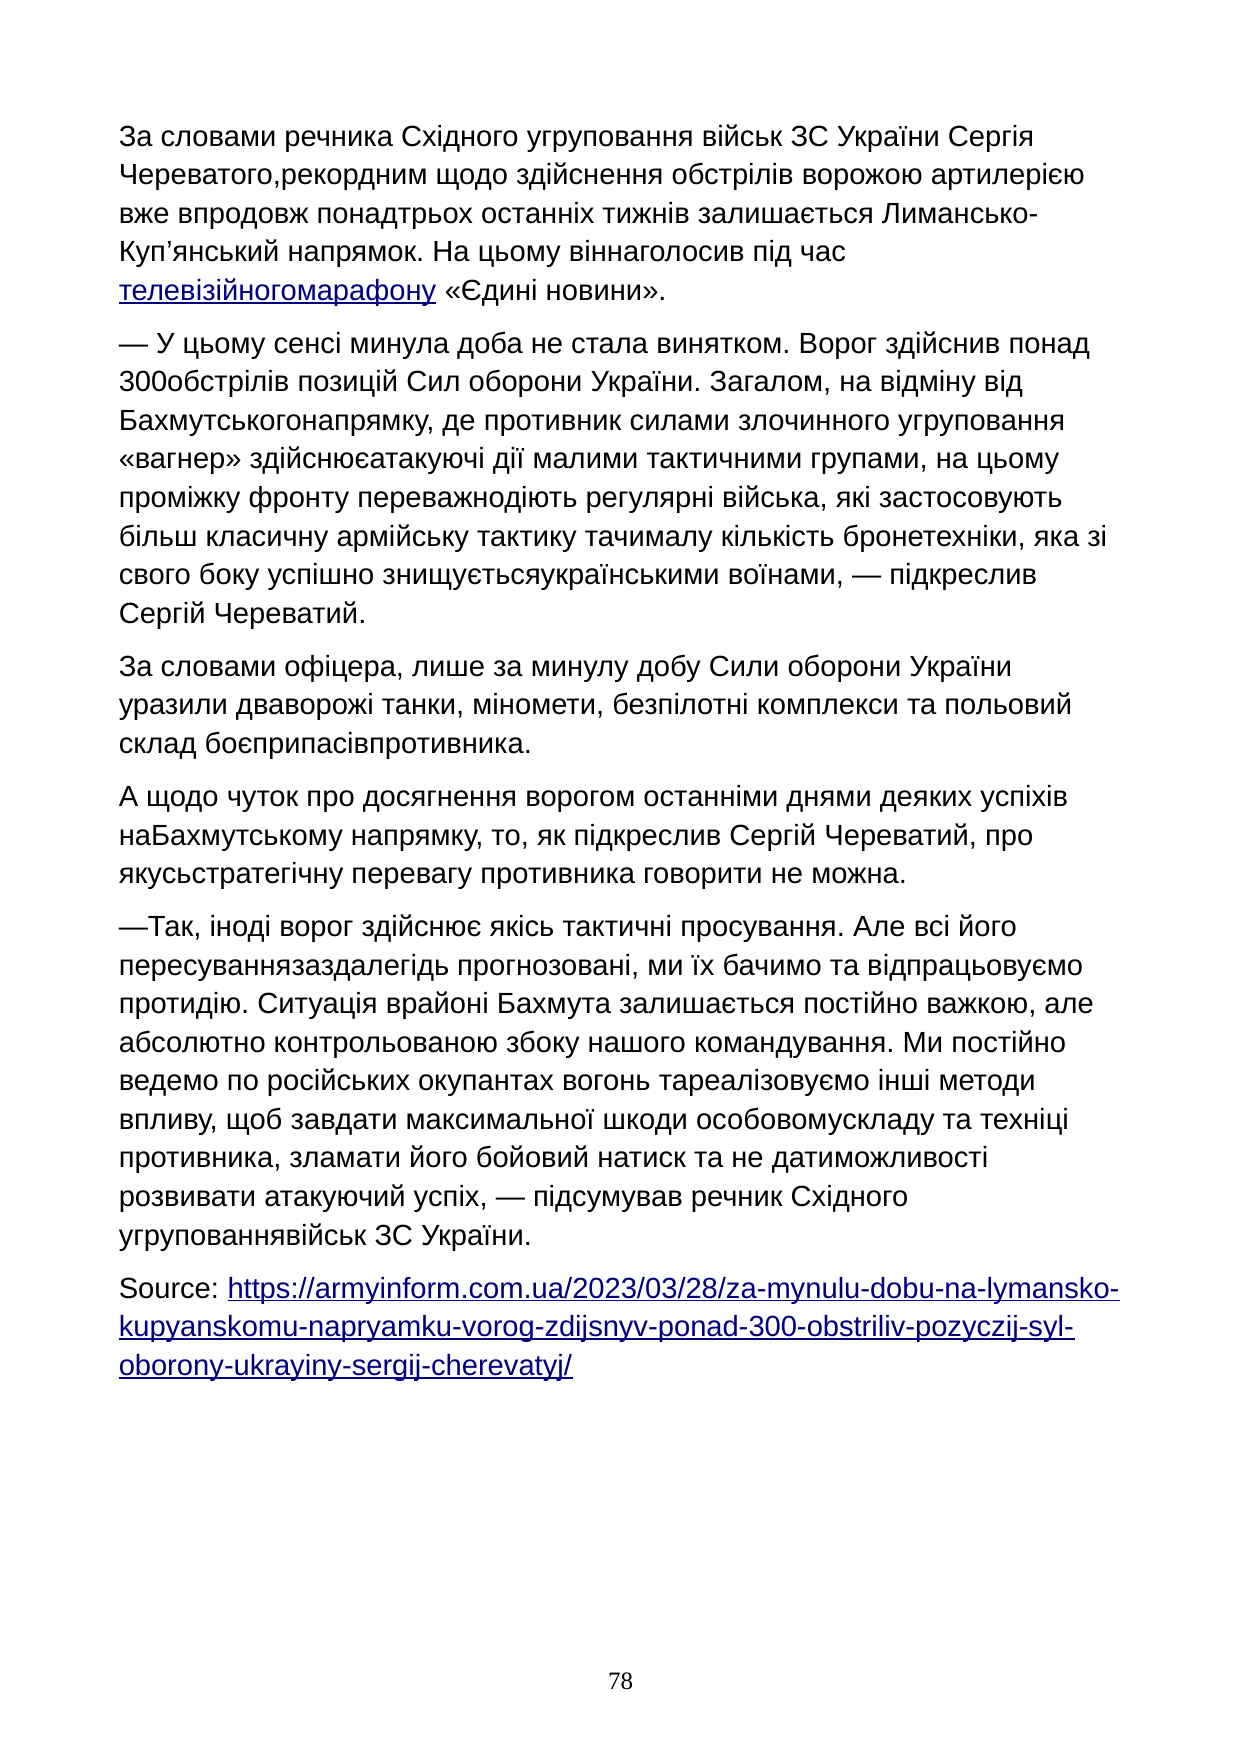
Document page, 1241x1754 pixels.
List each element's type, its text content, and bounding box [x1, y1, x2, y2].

text За словами речника Східного угруповання військ ЗС України Сергія Череватого,рекордним щодо здійснення обстрілів ворожою артилерією вже впродовж понадтрьох останніх тижнів залишається Лимансько-Куп’янський напрямок. На цьому віннаголосив під час телевізійногомарафону «Єдині новини». [118, 118, 1122, 306]
text За словами офіцера, лише за минулу добу Сили оборони України уразили дваворожі танки, міномети, безпілотні комплекси та польовий склад боєприпасівпротивника. [118, 649, 1122, 759]
text — У цьому сенсі минула доба не стала винятком. Ворог здійснив понад 300обстрілів позицій Сил оборони України. Загалом, на відміну від Бахмутськогонапрямку, де противник силами злочинного угруповання «вагнер» здійснюєатакуючі дії малими тактичними групами, на цьому проміжку фронту переважнодіють регулярні війська, які застосовують більш класичну армійську тактику тачималу кількість бронетехніки, яка зі свого боку успішно знищуєтьсяукраїнськими воїнами, — підкреслив Сергій Череватий. [118, 326, 1122, 629]
text —Так, іноді ворог здійснює якісь тактичні просування. Але всі його пересуваннязаздалегідь прогнозовані, ми їх бачимо та відпрацьовуємо протидію. Ситуація врайоні Бахмута залишається постійно важкою, але абсолютно контрольованою збоку нашого командування. Ми постійно ведемо по російських окупантах вогонь тареалізовуємо інші методи впливу, щоб завдати максимальної шкоди особовомускладу та техніці противника, зламати його бойовий натиск та не датиможливості розвивати атакуючий успіх, — підсумував речник Східного угрупованнявійськ ЗС України. [118, 909, 1122, 1251]
text Source: https://armyinform.com.ua/2023/03/28/za-mynulu-dobu-na-lymansko-kupyanskomu-napryamku-vorog-zdijsnyv-ponad-300-obstriliv-pozyczij-syl-oborony-ukrayiny-sergij-cherevatyj/ [118, 1271, 1122, 1381]
text А щодо чуток про досягнення ворогом останніми днями деяких успіхів наБахмутському напрямку, то, як підкреслив Сергій Череватий, про якусьстратегічну перевагу противника говорити не можна. [118, 779, 1122, 889]
